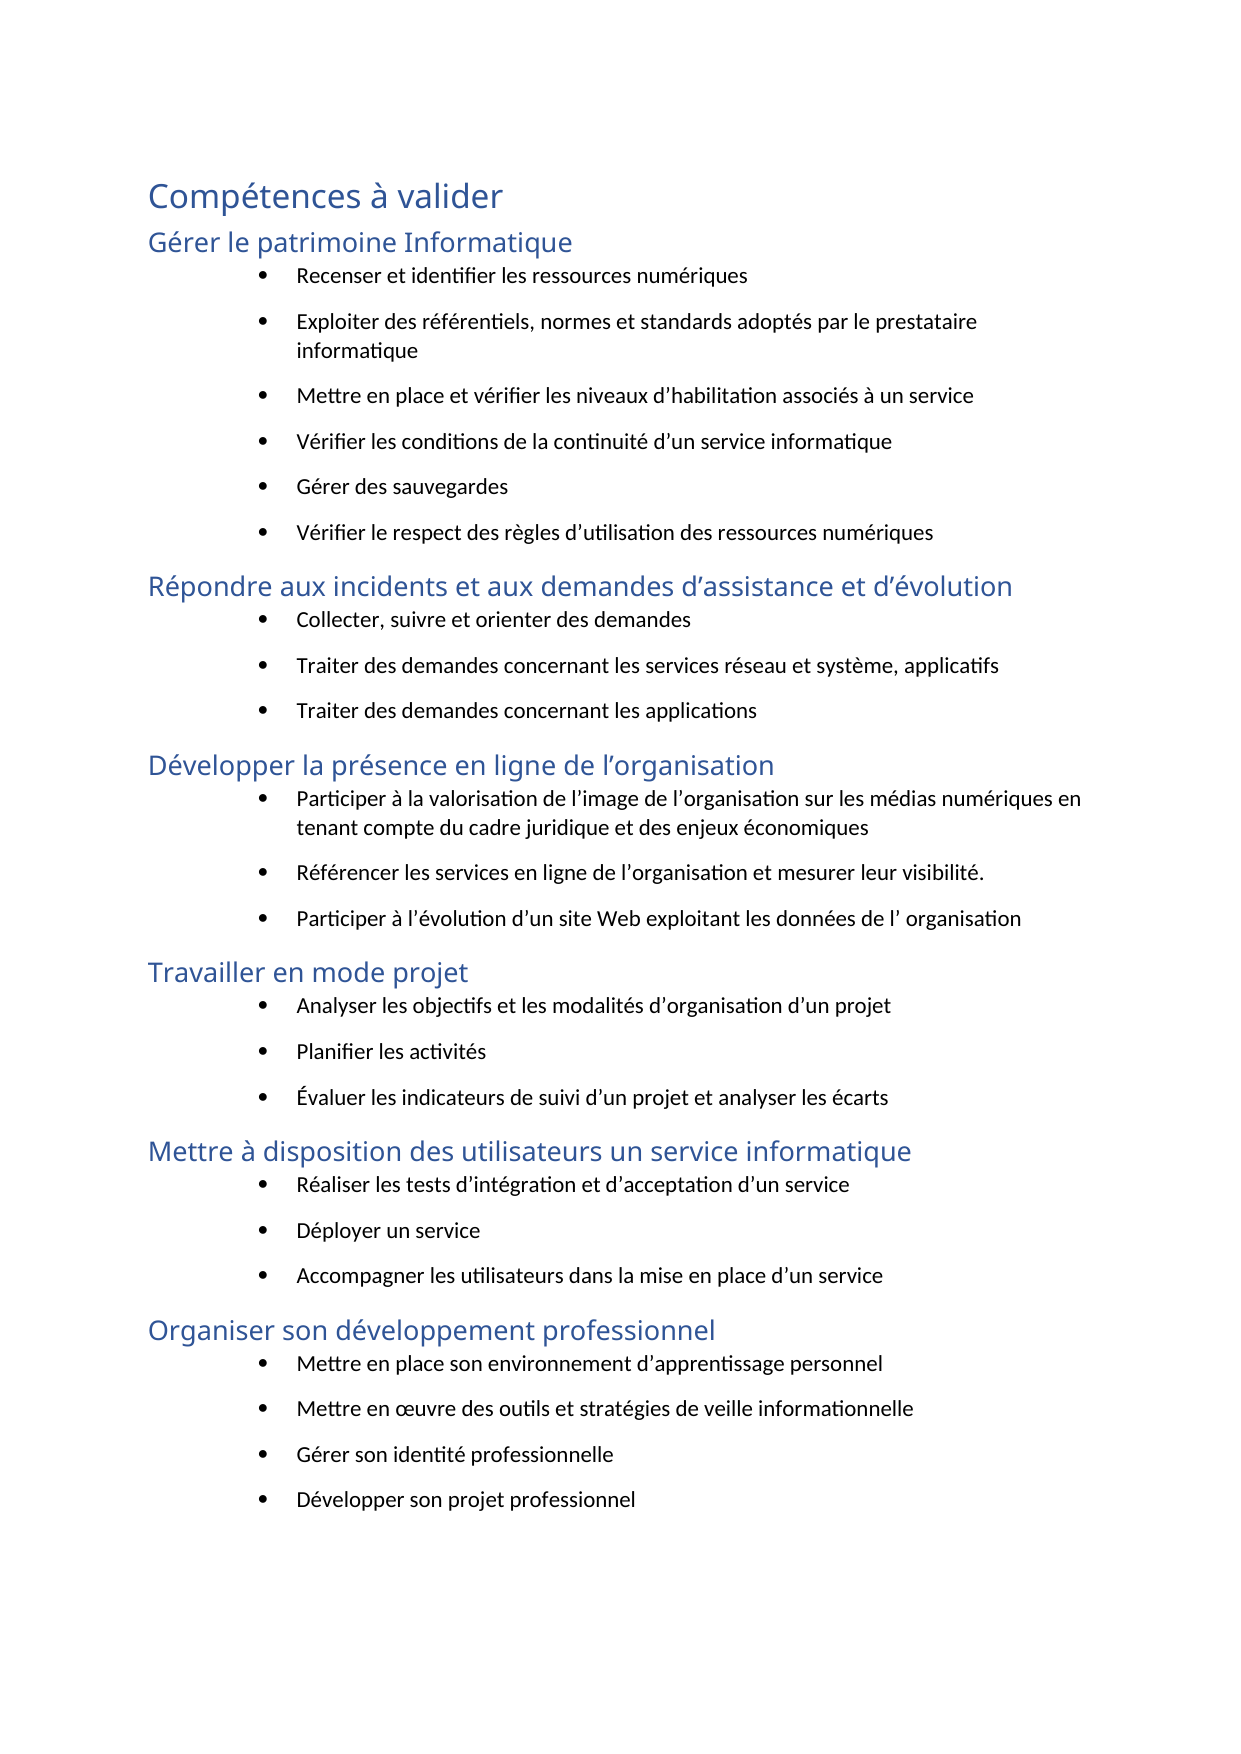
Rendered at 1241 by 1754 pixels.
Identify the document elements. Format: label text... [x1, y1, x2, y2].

subtitle Mettre à disposition des utilisateurs un service informatique [148, 1132, 1093, 1169]
list Planifier les activités [259, 1037, 1093, 1065]
list Analyser les objectifs et les modalités d’organisation d’un projet [259, 992, 1093, 1020]
list Gérer son identité professionnelle [259, 1440, 1093, 1468]
list Collecter, suivre et orienter des demandes [259, 606, 1093, 633]
list Recenser et identifier les ressources numériques [259, 261, 1093, 289]
list Participer à la valorisation de l’image de l’organisation sur les médias numériques en tenant compte du cadre juridique et des enjeux économiques [259, 784, 1093, 841]
list Traiter des demandes concernant les services réseau et système, applicatifs [259, 651, 1093, 679]
list Évaluer les indicateurs de suivi d’un projet et analyser les écarts [259, 1083, 1093, 1111]
list Développer son projet professionnel [259, 1486, 1093, 1513]
list Participer à l’évolution d’un site Web exploitant les données de l’ organisation [259, 904, 1093, 932]
subtitle Développer la présence en ligne de l’organisation [148, 746, 1093, 783]
list Gérer des sauvegardes [259, 472, 1093, 500]
list Vérifier les conditions de la continuité d’un service informatique [259, 427, 1093, 455]
list Référencer les services en ligne de l’organisation et mesurer leur visibilité. [259, 858, 1093, 887]
list Vérifier le respect des règles d’utilisation des ressources numériques [259, 518, 1093, 546]
list Exploiter des référentiels, normes et standards adoptés par le prestataire informatique [259, 307, 1093, 364]
subtitle Compétences à valider [148, 173, 1093, 218]
list Mettre en œuvre des outils et stratégies de veille informationnelle [259, 1394, 1093, 1422]
list Traiter des demandes concernant les applications [259, 697, 1093, 724]
subtitle Répondre aux incidents et aux demandes d’assistance et d’évolution [148, 568, 1093, 604]
subtitle Travailler en mode projet [148, 954, 1093, 991]
list Réaliser les tests d’intégration et d’acceptation d’un service [259, 1170, 1093, 1198]
subtitle Gérer le patrimoine Informatique [148, 223, 1093, 260]
list Déployer un service [259, 1216, 1093, 1244]
list Accompagner les utilisateurs dans la mise en place d’un service [259, 1261, 1093, 1289]
subtitle Organiser son développement professionnel [148, 1311, 1093, 1348]
list Mettre en place son environnement d’apprentissage personnel [259, 1349, 1093, 1377]
list Mettre en place et vérifier les niveaux d’habilitation associés à un service [259, 381, 1093, 409]
